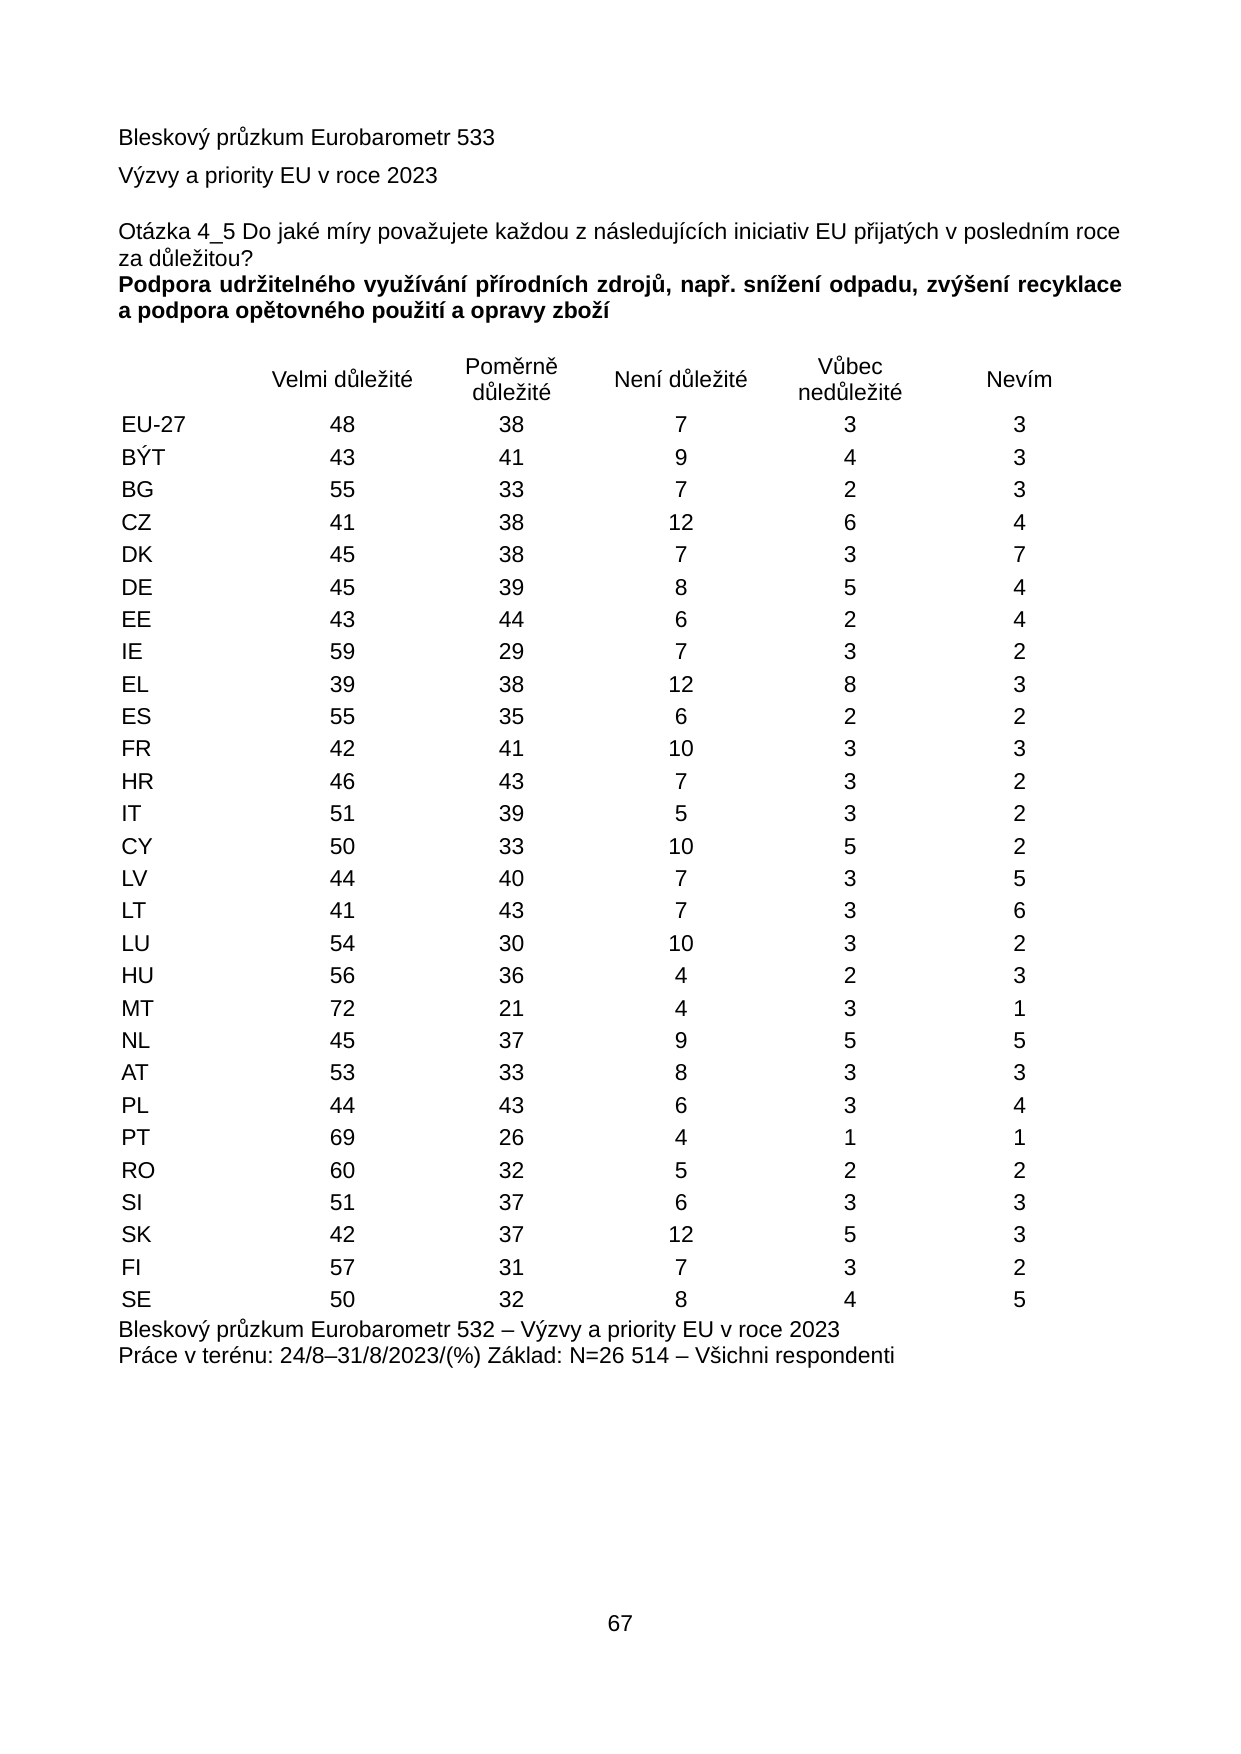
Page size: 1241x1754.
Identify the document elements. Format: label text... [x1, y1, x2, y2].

table_cell 53 [258, 1056, 427, 1089]
table_cell 72 [258, 992, 427, 1024]
text Bleskový průzkum Eurobarometr 532 – Výzvy a priority EU v roce 2023 [118, 1316, 1122, 1342]
table_cell 3 [765, 927, 935, 959]
table_cell EU-27 [118, 409, 258, 441]
table_cell 2 [765, 473, 935, 506]
table_cell 36 [427, 959, 596, 992]
table_cell 41 [427, 733, 596, 765]
table_cell 8 [596, 570, 765, 603]
table_cell 33 [427, 1056, 596, 1089]
table_cell AT [118, 1056, 258, 1089]
table_cell 5 [935, 1283, 1104, 1316]
table_cell 2 [765, 603, 935, 635]
table_cell LU [118, 927, 258, 959]
table_header Velmi důležité [258, 350, 427, 408]
table_cell 3 [765, 1251, 935, 1283]
table_cell 48 [258, 409, 427, 441]
table_cell 57 [258, 1251, 427, 1283]
table_cell IE [118, 635, 258, 668]
table_cell 2 [935, 1154, 1104, 1186]
table_cell 37 [427, 1218, 596, 1251]
table_cell 43 [258, 603, 427, 635]
table_cell 2 [765, 700, 935, 732]
table_cell 32 [427, 1154, 596, 1186]
table_cell 10 [596, 927, 765, 959]
table_cell 55 [258, 473, 427, 506]
table_cell HU [118, 959, 258, 992]
table_cell 5 [765, 570, 935, 603]
table_cell 10 [596, 830, 765, 862]
table_cell 4 [596, 992, 765, 1024]
table_cell 5 [935, 1024, 1104, 1056]
table_cell 59 [258, 635, 427, 668]
table_cell RO [118, 1154, 258, 1186]
table_cell PL [118, 1089, 258, 1121]
table_cell 3 [765, 894, 935, 927]
table_cell 42 [258, 733, 427, 765]
table_cell LV [118, 862, 258, 894]
table_header Nevím [935, 350, 1104, 408]
table_cell CY [118, 830, 258, 862]
table_cell 6 [765, 506, 935, 538]
text Otázka 4_5 Do jaké míry považujete každou z následujících iniciativ EU přijatých v posledním roce za důležitou? [118, 218, 1122, 271]
text Podpora udržitelného využívání přírodních zdrojů, např. snížení odpadu, zvýšení recyklace a podpora opětovného použití a opravy zboží [118, 271, 1122, 323]
table_cell EL [118, 668, 258, 700]
table_cell 41 [258, 506, 427, 538]
table_cell 3 [935, 1056, 1104, 1089]
table_cell 21 [427, 992, 596, 1024]
table_cell 43 [427, 765, 596, 797]
table_cell 4 [935, 1089, 1104, 1121]
table_cell 2 [935, 797, 1104, 829]
table_cell 7 [596, 473, 765, 506]
table_cell 4 [596, 1121, 765, 1153]
table_cell 4 [935, 570, 1104, 603]
table_cell 54 [258, 927, 427, 959]
table_cell 9 [596, 441, 765, 473]
table_cell 4 [935, 603, 1104, 635]
table_cell 3 [765, 538, 935, 570]
table_cell 46 [258, 765, 427, 797]
table_cell 7 [596, 765, 765, 797]
table_cell 6 [935, 894, 1104, 927]
table_cell 44 [427, 603, 596, 635]
table_cell 2 [935, 1251, 1104, 1283]
table_cell 33 [427, 830, 596, 862]
table_cell 43 [427, 1089, 596, 1121]
table_cell 3 [765, 765, 935, 797]
table_cell 3 [765, 635, 935, 668]
table_cell 43 [258, 441, 427, 473]
table_cell BG [118, 473, 258, 506]
table_cell 43 [427, 894, 596, 927]
table_cell 39 [258, 668, 427, 700]
table_cell 42 [258, 1218, 427, 1251]
table_cell SI [118, 1186, 258, 1218]
table_cell 7 [596, 894, 765, 927]
table_cell 3 [765, 1056, 935, 1089]
text Práce v terénu: 24/8–31/8/2023/(%) Základ: N=26 514 – Všichni respondenti [118, 1342, 1122, 1368]
table_cell FI [118, 1251, 258, 1283]
table_cell 2 [935, 635, 1104, 668]
table_cell 29 [427, 635, 596, 668]
table_cell 45 [258, 1024, 427, 1056]
table_cell 51 [258, 1186, 427, 1218]
table_cell 3 [765, 862, 935, 894]
table_cell 1 [935, 1121, 1104, 1153]
table_cell 5 [596, 797, 765, 829]
table_cell IT [118, 797, 258, 829]
table_cell 3 [935, 733, 1104, 765]
table_cell 2 [935, 765, 1104, 797]
table_cell 3 [935, 441, 1104, 473]
table_cell 38 [427, 409, 596, 441]
table_cell 12 [596, 506, 765, 538]
table_cell 45 [258, 538, 427, 570]
table_cell 3 [765, 733, 935, 765]
table_cell 5 [765, 830, 935, 862]
table_cell 40 [427, 862, 596, 894]
table_cell SE [118, 1283, 258, 1316]
table_cell 4 [596, 959, 765, 992]
table_cell EE [118, 603, 258, 635]
table_cell PT [118, 1121, 258, 1153]
table_cell 37 [427, 1024, 596, 1056]
table_cell CZ [118, 506, 258, 538]
table_header Poměrně důležité [427, 350, 596, 408]
table_cell 2 [935, 927, 1104, 959]
table_cell 7 [596, 1251, 765, 1283]
table_cell 2 [765, 1154, 935, 1186]
table_cell 3 [935, 1186, 1104, 1218]
table_cell 45 [258, 570, 427, 603]
table_cell 30 [427, 927, 596, 959]
table_cell 37 [427, 1186, 596, 1218]
table_cell 50 [258, 830, 427, 862]
table_cell 7 [596, 409, 765, 441]
table_cell 4 [765, 441, 935, 473]
table_cell 8 [596, 1056, 765, 1089]
table_cell 3 [935, 959, 1104, 992]
table_cell 41 [258, 894, 427, 927]
table_cell 8 [765, 668, 935, 700]
table_cell 3 [935, 409, 1104, 441]
table_cell 7 [935, 538, 1104, 570]
table_cell ES [118, 700, 258, 732]
table_cell 6 [596, 1186, 765, 1218]
table_cell 44 [258, 862, 427, 894]
table_cell 3 [935, 473, 1104, 506]
table_cell 31 [427, 1251, 596, 1283]
table_cell NL [118, 1024, 258, 1056]
table_cell 3 [935, 668, 1104, 700]
table_cell 44 [258, 1089, 427, 1121]
table_cell 38 [427, 538, 596, 570]
table_cell 7 [596, 635, 765, 668]
table_cell 50 [258, 1283, 427, 1316]
table_cell 10 [596, 733, 765, 765]
table_cell FR [118, 733, 258, 765]
table_cell 56 [258, 959, 427, 992]
table_cell 3 [765, 1186, 935, 1218]
table_cell 3 [765, 992, 935, 1024]
table_cell LT [118, 894, 258, 927]
table_cell 51 [258, 797, 427, 829]
table_cell 3 [765, 1089, 935, 1121]
table_cell 38 [427, 668, 596, 700]
table_cell 8 [596, 1283, 765, 1316]
table_cell 7 [596, 538, 765, 570]
table_cell 69 [258, 1121, 427, 1153]
table_cell 5 [935, 862, 1104, 894]
table_header Vůbec nedůležité [765, 350, 935, 408]
table_header [118, 350, 258, 408]
table_cell 41 [427, 441, 596, 473]
table_cell 4 [765, 1283, 935, 1316]
table_cell 35 [427, 700, 596, 732]
table_cell 39 [427, 797, 596, 829]
table_cell 33 [427, 473, 596, 506]
table_cell 2 [935, 830, 1104, 862]
table_cell 5 [765, 1218, 935, 1251]
table_header Není důležité [596, 350, 765, 408]
table_cell 5 [765, 1024, 935, 1056]
table_cell 2 [935, 700, 1104, 732]
table_cell 1 [935, 992, 1104, 1024]
table_cell 6 [596, 603, 765, 635]
table_cell 39 [427, 570, 596, 603]
table_cell 38 [427, 506, 596, 538]
table_cell MT [118, 992, 258, 1024]
table_cell 5 [596, 1154, 765, 1186]
table_cell 2 [765, 959, 935, 992]
table_cell 12 [596, 668, 765, 700]
table_cell 3 [765, 409, 935, 441]
table_cell BÝT [118, 441, 258, 473]
table_cell 6 [596, 700, 765, 732]
table_cell 1 [765, 1121, 935, 1153]
table_cell 7 [596, 862, 765, 894]
table_cell 32 [427, 1283, 596, 1316]
table_cell 4 [935, 506, 1104, 538]
table_cell 3 [935, 1218, 1104, 1251]
table_cell 55 [258, 700, 427, 732]
table_cell SK [118, 1218, 258, 1251]
table_cell 26 [427, 1121, 596, 1153]
table_cell DK [118, 538, 258, 570]
table_cell DE [118, 570, 258, 603]
table_cell 9 [596, 1024, 765, 1056]
table_cell HR [118, 765, 258, 797]
table_cell 6 [596, 1089, 765, 1121]
table_cell 12 [596, 1218, 765, 1251]
table_cell 60 [258, 1154, 427, 1186]
table_cell 3 [765, 797, 935, 829]
